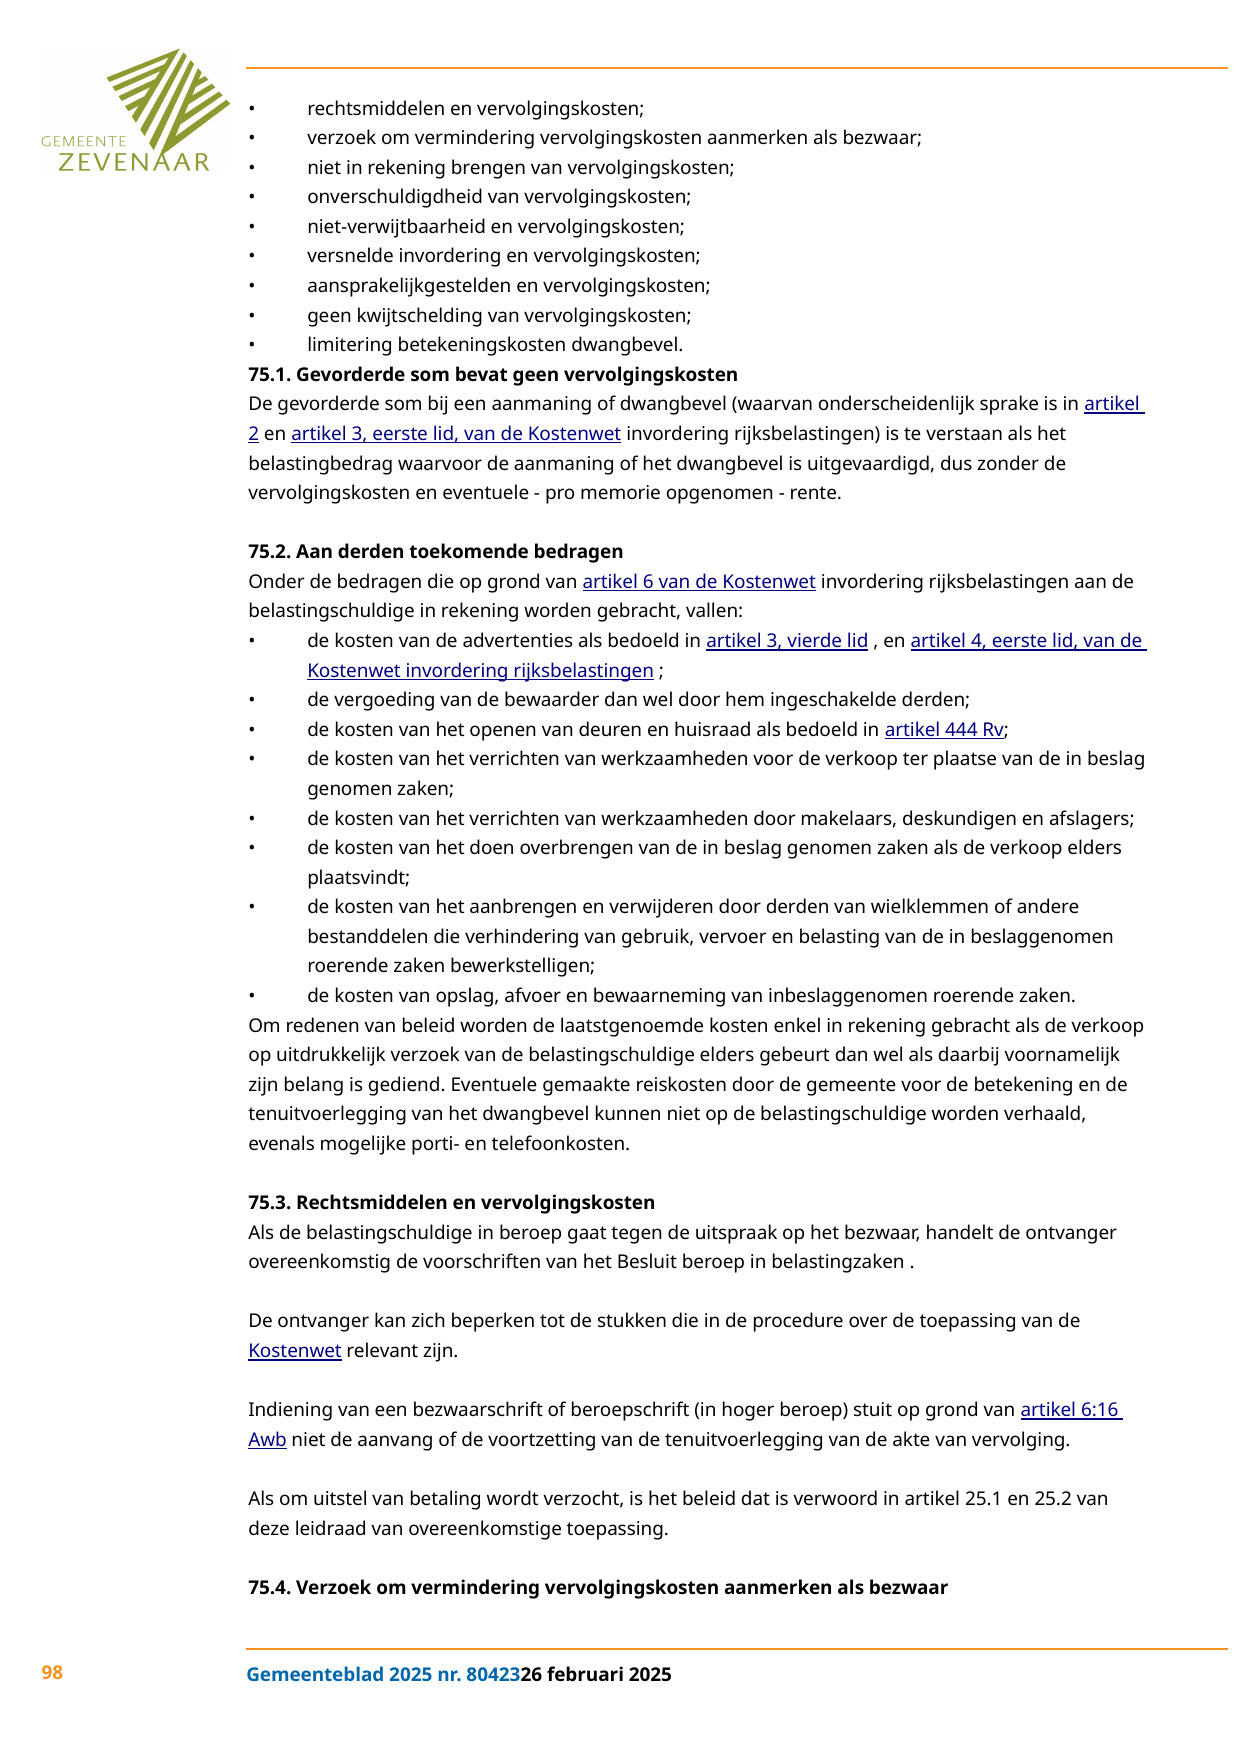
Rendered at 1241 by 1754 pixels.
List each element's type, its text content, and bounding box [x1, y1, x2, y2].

list geen kwijtschelding van vervolgingskosten; [248, 302, 1152, 328]
text Onder de bedragen die op grond van artikel 6 van de Kostenwet invordering rijksbelastingen aan de belastingschuldige in rekening worden gebracht, vallen: [248, 568, 1152, 623]
list de kosten van het verrichten van werkzaamheden voor de verkoop ter plaatse van de in beslag genomen zaken; [248, 746, 1152, 801]
list niet in rekening brengen van vervolgingskosten; [248, 154, 1152, 180]
list de kosten van het verrichten van werkzaamheden door makelaars, deskundigen en afslagers; [248, 805, 1152, 831]
text 75.3. Rechtsmiddelen en vervolgingskosten [248, 1189, 1152, 1215]
list de kosten van het doen overbrengen van de in beslag genomen zaken als de verkoop elders plaatsvindt; [248, 834, 1152, 890]
list de kosten van het aanbrengen en verwijderen door derden van wielklemmen of andere bestanddelen die verhindering van gebruik, vervoer en belasting van de in beslaggenomen roerende zaken bewerkstelligen; [248, 893, 1152, 978]
list verzoek om vermindering vervolgingskosten aanmerken als bezwaar; [248, 124, 1152, 150]
text De gevorderde som bij een aanmaning of dwangbevel (waarvan onderscheidenlijk sprake is in artikel 2 en artikel 3, eerste lid, van de Kostenwet invordering rijksbelastingen) is te verstaan als het belastingbedrag waarvoor de aanmaning of het dwangbevel is uitgevaardigd, dus zonder de vervolgingskosten en eventuele - pro memorie opgenomen - rente. [248, 391, 1152, 505]
text Om redenen van beleid worden de laatstgenoemde kosten enkel in rekening gebracht als de verkoop op uitdrukkelijk verzoek van de belastingschuldige elders gebeurt dan wel als daarbij voornamelijk zijn belang is gediend. Eventuele gemaakte reiskosten door de gemeente voor de betekening en de tenuitvoerlegging van het dwangbevel kunnen niet op de belastingschuldige worden verhaald, evenals mogelijke porti- en telefoonkosten. [248, 1012, 1152, 1156]
list versnelde invordering en vervolgingskosten; [248, 243, 1152, 268]
list de kosten van het openen van deuren en huisraad als bedoeld in artikel 444 Rv; [248, 716, 1152, 742]
text Als om uitstel van betaling wordt verzocht, is het beleid dat is verwoord in artikel 25.1 en 25.2 van deze leidraad van overeenkomstige toepassing. [248, 1485, 1152, 1541]
text 75.2. Aan derden toekomende bedragen [248, 538, 1152, 564]
list aansprakelijkgestelden en vervolgingskosten; [248, 272, 1152, 298]
text 75.4. Verzoek om vermindering vervolgingskosten aanmerken als bezwaar [248, 1574, 1152, 1600]
list de vergoeding van de bewaarder dan wel door hem ingeschakelde derden; [248, 686, 1152, 712]
text Indiening van een bezwaarschrift of beroepschrift (in hoger beroep) stuit op grond van artikel 6:16 Awb niet de aanvang of de voortzetting van de tenuitvoerlegging van de akte van vervolging. [248, 1396, 1152, 1452]
list rechtsmiddelen en vervolgingskosten; [248, 95, 1152, 121]
list niet-verwijtbaarheid en vervolgingskosten; [248, 213, 1152, 239]
list de kosten van opslag, afvoer en bewaarneming van inbeslaggenomen roerende zaken. [248, 982, 1152, 1008]
list de kosten van de advertenties als bedoeld in artikel 3, vierde lid , en artikel 4, eerste lid, van de Kostenwet invordering rijksbelastingen ; [248, 627, 1152, 683]
text Als de belastingschuldige in beroep gaat tegen de uitspraak op het bezwaar, handelt de ontvanger overeenkomstig de voorschriften van het Besluit beroep in belastingzaken . [248, 1219, 1152, 1274]
text 75.1. Gevorderde som bevat geen vervolgingskosten [248, 361, 1152, 387]
list onverschuldigdheid van vervolgingskosten; [248, 183, 1152, 209]
picture [41, 47, 231, 172]
list limitering betekeningskosten dwangbevel. [248, 331, 1152, 357]
text De ontvanger kan zich beperken tot de stukken die in de procedure over de toepassing van de Kostenwet relevant zijn. [248, 1308, 1152, 1363]
